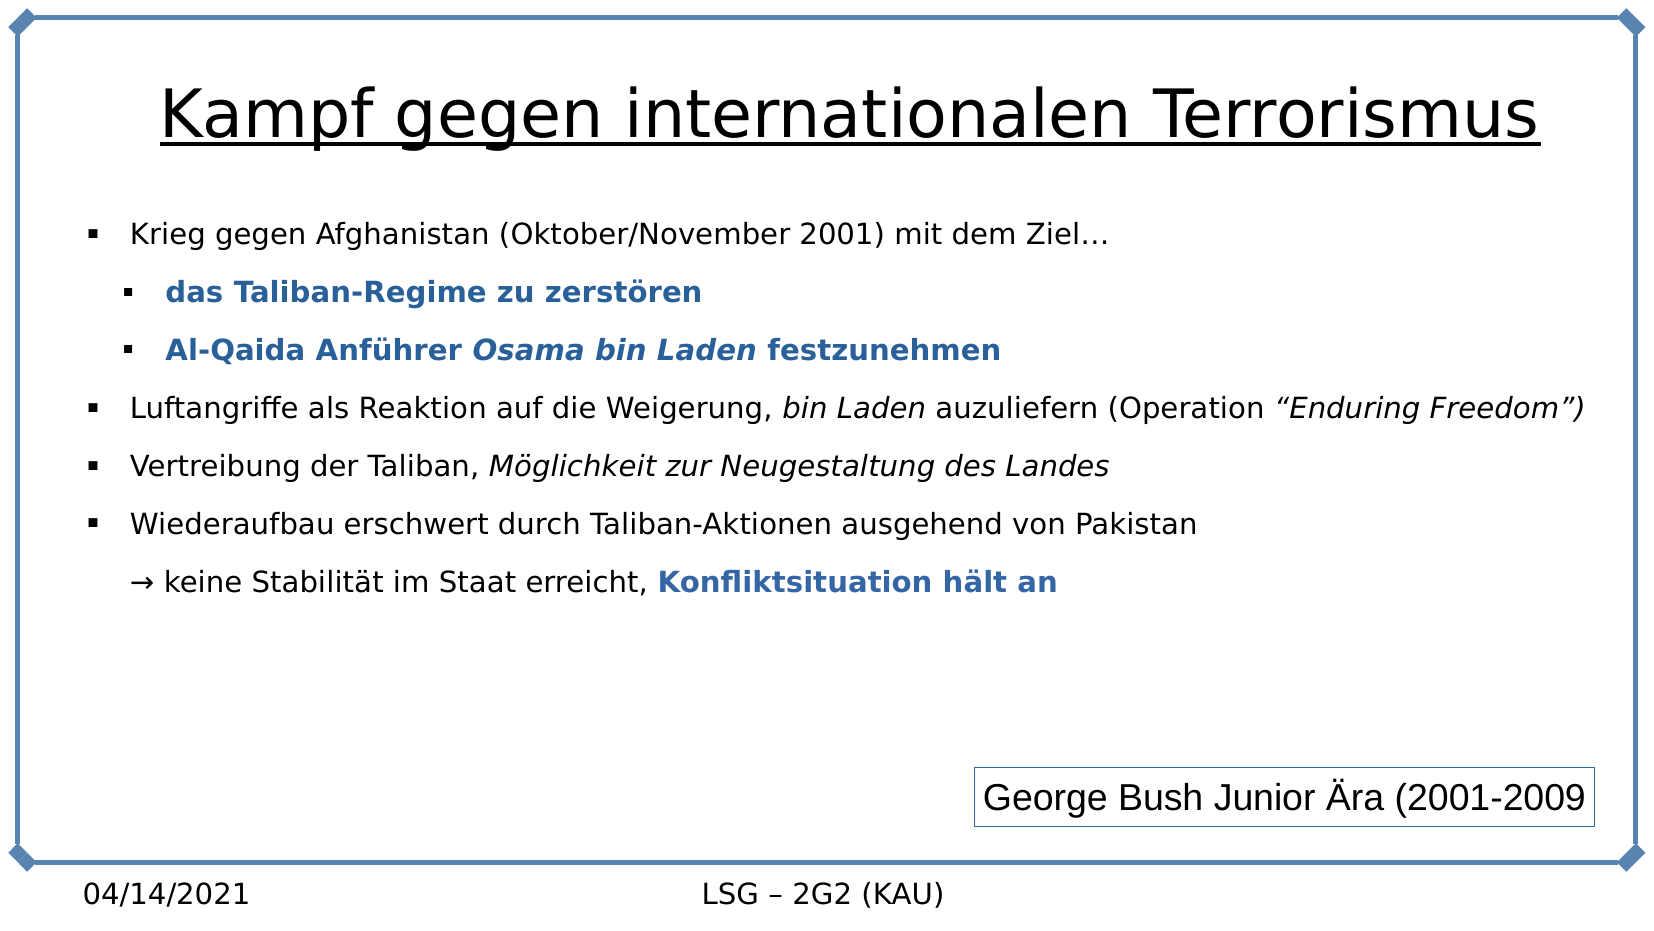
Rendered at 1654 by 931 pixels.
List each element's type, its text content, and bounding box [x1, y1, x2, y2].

title Kampf gegen internationalen Terrorismus [82, 37, 1571, 193]
text_box George Bush Junior Ära (2001-2009 [974, 767, 1595, 827]
list Krieg gegen Afghanistan (Oktober/November 2001) mit dem Ziel… das Taliban-Regime zu zerstören Al-Qaida Anführer Osama bin Laden festzunehmen Luftangriffe als Reaktion auf die Weigerung, bin Laden auzuliefern (Operation “Enduring Freedom”) Vertreibung der Taliban, Möglichkeit zur Neugestaltung des Landes Wiederaufbau erschwert durch Taliban-Aktionen ausgehend von Pakistan → keine Stabilität im Staat erreicht, Konfliktsituation hält an [82, 217, 1595, 758]
